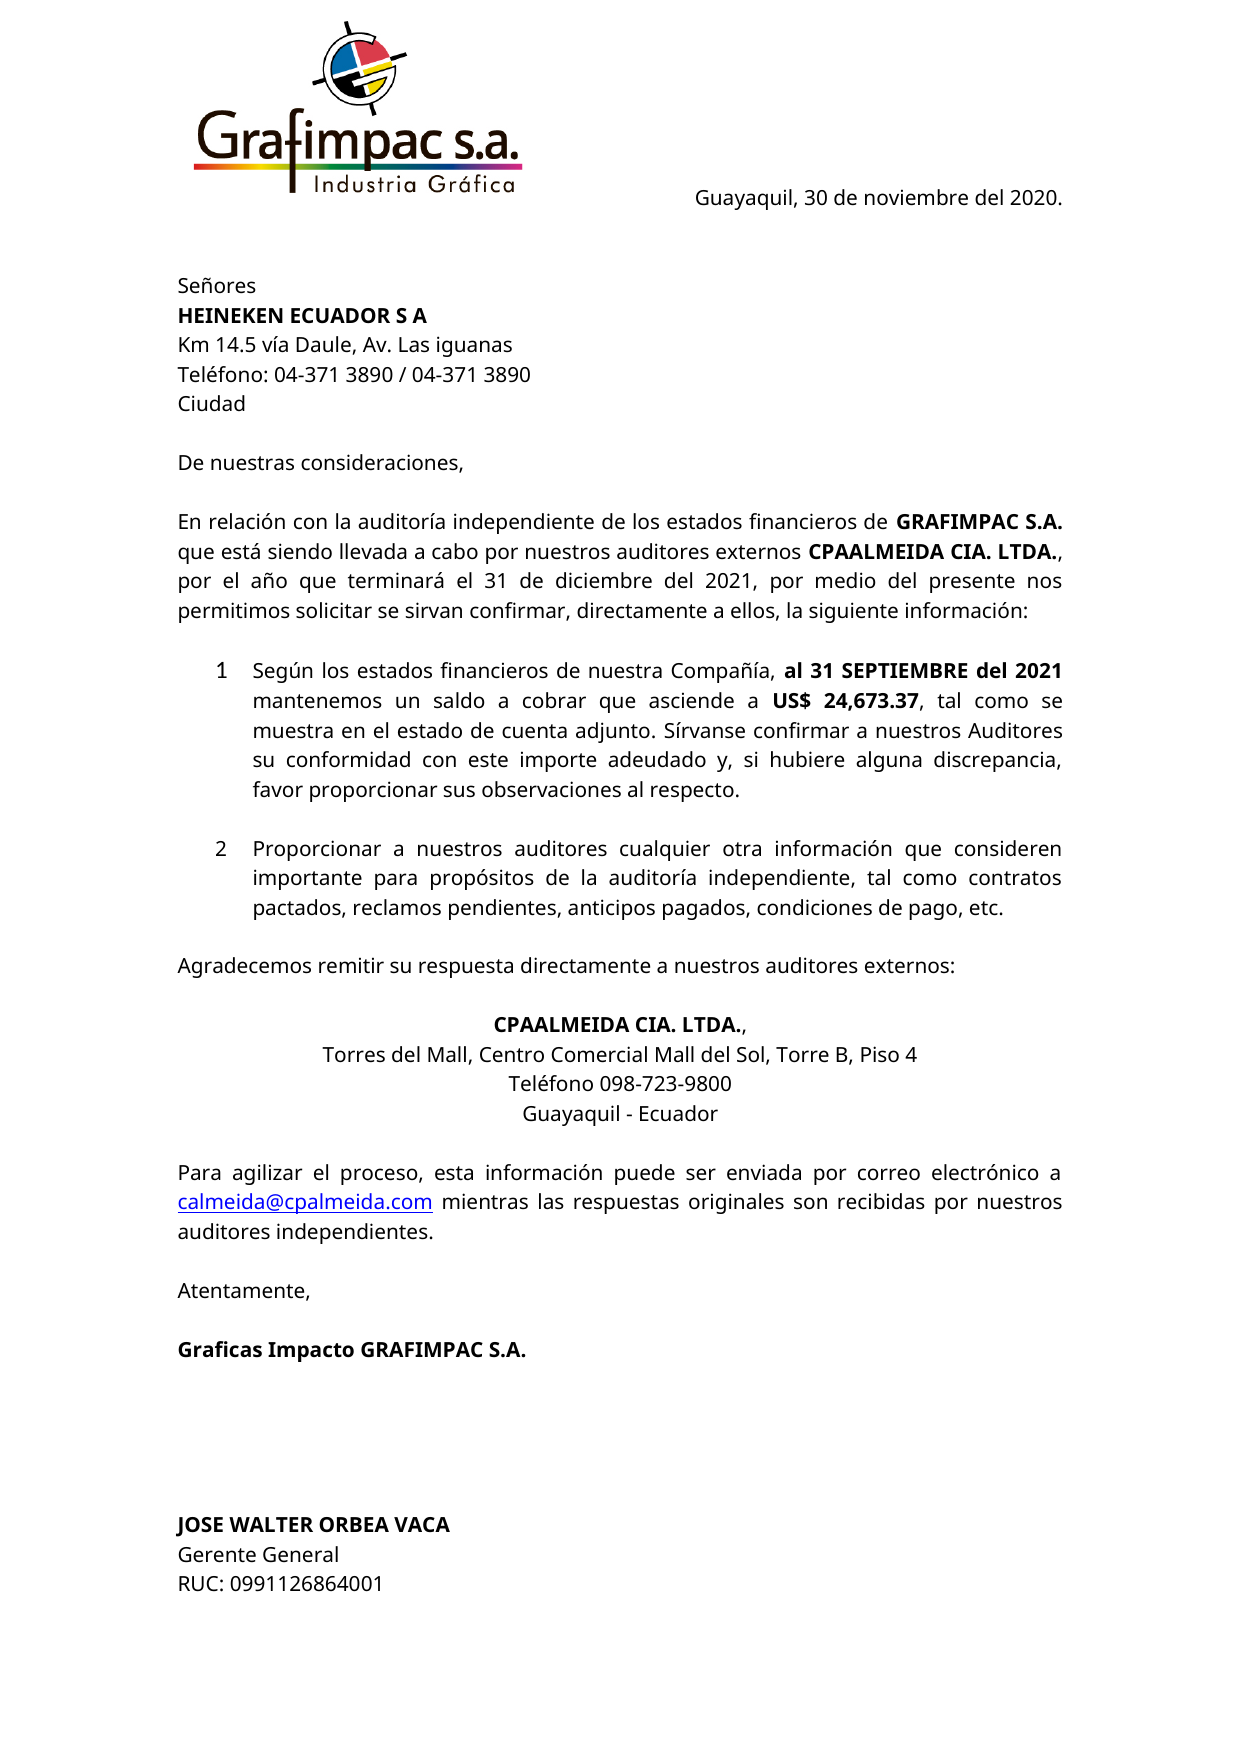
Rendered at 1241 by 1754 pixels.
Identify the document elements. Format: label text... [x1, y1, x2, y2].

text Agradecemos remitir su respuesta directamente a nuestros auditores externos: [177, 952, 1063, 980]
text Para agilizar el proceso, esta información puede ser enviada por correo electrónico a calmeida@cpalmeida.com mientras las respuestas originales son recibidas por nuestros auditores independientes. [177, 1158, 1063, 1245]
text CPAALMEIDA CIA. LTDA., [177, 1011, 1063, 1039]
text Ciudad [177, 389, 1063, 418]
list Según los estados financieros de nuestra Compañía, al 31 SEPTIEMBRE del 2021 mantenemos un saldo a cobrar que asciende a US$ 24,673.37, tal como se muestra en el estado de cuenta adjunto. Sírvanse confirmar a nuestros Auditores su conformidad con este importe adeudado y, si hubiere alguna discrepancia, favor proporcionar sus observaciones al respecto. [215, 655, 1063, 803]
text Km 14.5 vía Daule, Av. Las iguanas [177, 330, 1063, 359]
text En relación con la auditoría independiente de los estados financieros de GRAFIMPAC S.A. que está siendo llevada a cabo por nuestros auditores externos CPAALMEIDA CIA. LTDA., por el año que terminará el 31 de diciembre del 2021, por medio del presente nos permitimos solicitar se sirvan confirmar, directamente a ellos, la siguiente información: [177, 507, 1063, 624]
text HEINEKEN ECUADOR S A [177, 301, 1063, 329]
text Señores [177, 271, 1063, 300]
text Atentamente, [177, 1276, 1063, 1304]
text RUC: 0991126864001 [177, 1569, 1063, 1597]
text De nuestras consideraciones, [177, 448, 1063, 477]
list Proporcionar a nuestros auditores cualquier otra información que consideren importante para propósitos de la auditoría independiente, tal como contratos pactados, reclamos pendientes, anticipos pagados, condiciones de pago, etc. [215, 834, 1063, 921]
text Guayaquil - Ecuador [177, 1099, 1063, 1127]
text Torres del Mall, Centro Comercial Mall del Sol, Torre B, Piso 4 [177, 1040, 1063, 1068]
text JOSE WALTER ORBEA VACA [177, 1510, 1063, 1539]
text Teléfono: 04-371 3890 / 04-371 3890 [177, 360, 1063, 388]
text Teléfono 098-723-9800 [177, 1069, 1063, 1098]
text Guayaquil, 30 de noviembre del 2020. [536, 183, 1063, 211]
text Graficas Impacto GRAFIMPAC S.A. [177, 1335, 1063, 1363]
text Gerente General [177, 1540, 1063, 1568]
